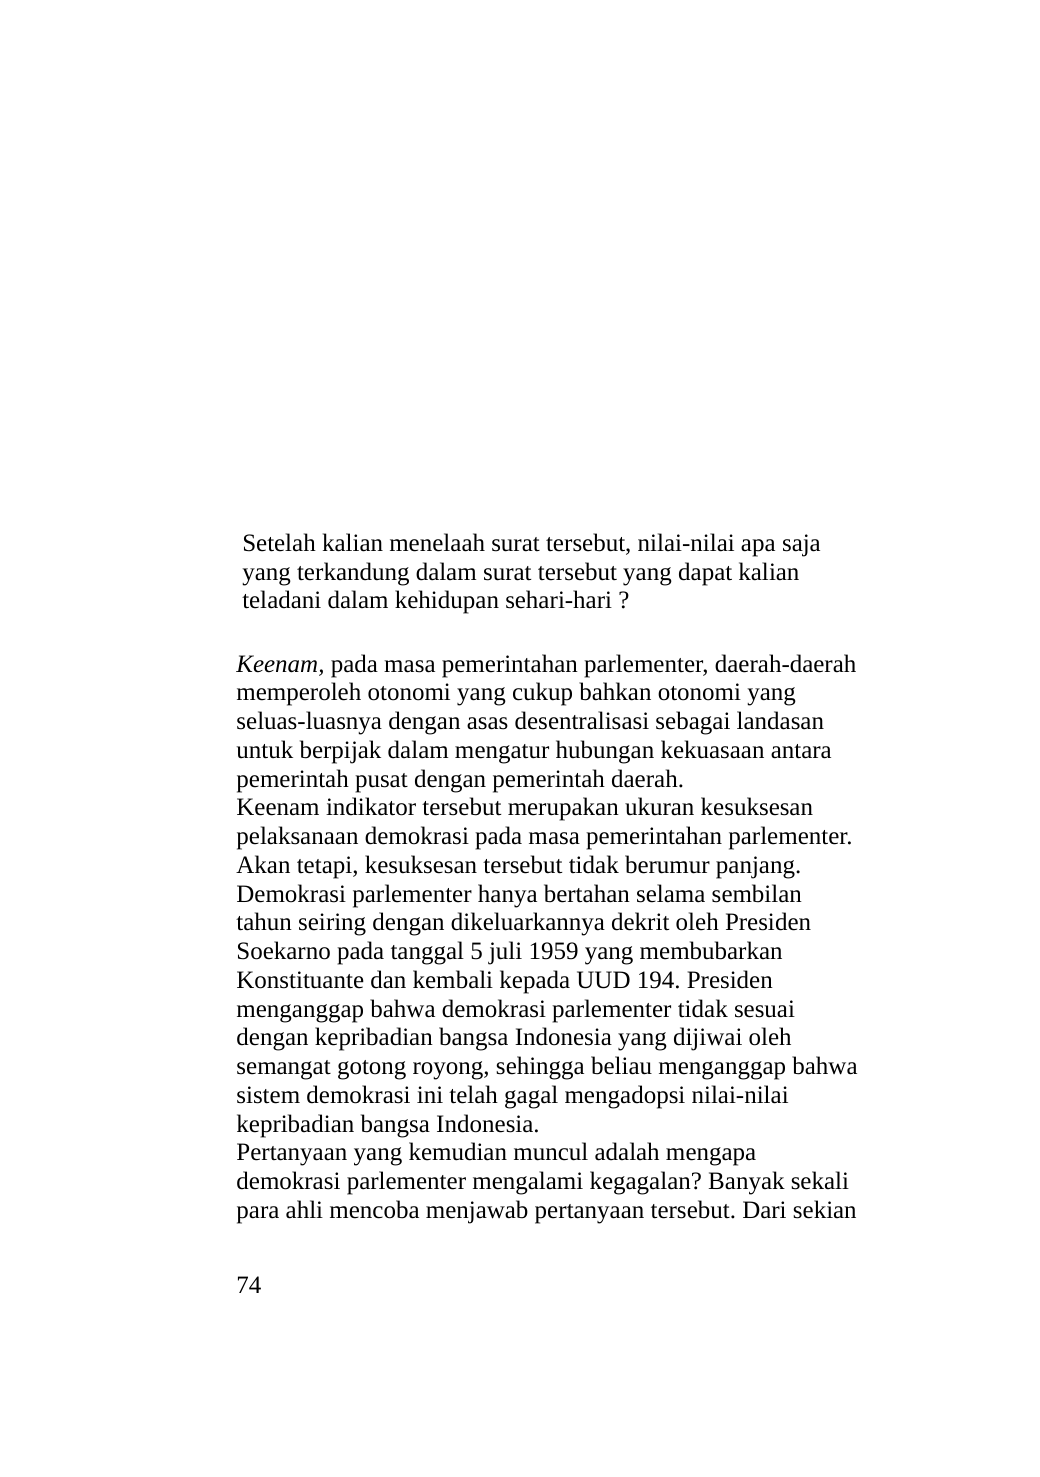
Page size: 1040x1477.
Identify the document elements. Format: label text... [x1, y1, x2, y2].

text Keenam indikator tersebut merupakan ukuran kesuksesan pelaksanaan demokrasi pada masa pemerintahan parlementer. Akan tetapi, kesuksesan tersebut tidak berumur panjang. Demokrasi parlementer hanya bertahan selama sembilan tahun seiring dengan dikeluarkannya dekrit oleh Presiden Soekarno pada tanggal 5 juli 1959 yang membubarkan Konstituante dan kembali kepada UUD 194. Presiden menganggap bahwa demokrasi parlementer tidak sesuai dengan kepribadian bangsa Indonesia yang dijiwai oleh semangat gotong royong, sehingga beliau menganggap bahwa sistem demokrasi ini telah gagal mengadopsi nilai-nilai kepribadian bangsa Indonesia. [236, 792, 862, 1137]
table_header Setelah kalian menelaah surat tersebut, nilai-nilai apa saja yang terkandung dalam surat tersebut yang dapat kalian teladani dalam kehidupan sehari-hari ? [236, 522, 862, 620]
text Pertanyaan yang kemudian muncul adalah mengapa demokrasi parlementer mengalami kegagalan? Banyak sekali para ahli mencoba menjawab pertanyaan tersebut. Dari sekian [236, 1137, 862, 1224]
text Keenam, pada masa pemerintahan parlementer, daerah-daerah memperoleh otonomi yang cukup bahkan otonomi yang seluas-luasnya dengan asas desentralisasi sebagai landasan untuk berpijak dalam mengatur hubungan kekuasaan antara pemerintah pusat dengan pemerintah daerah. [236, 649, 862, 792]
